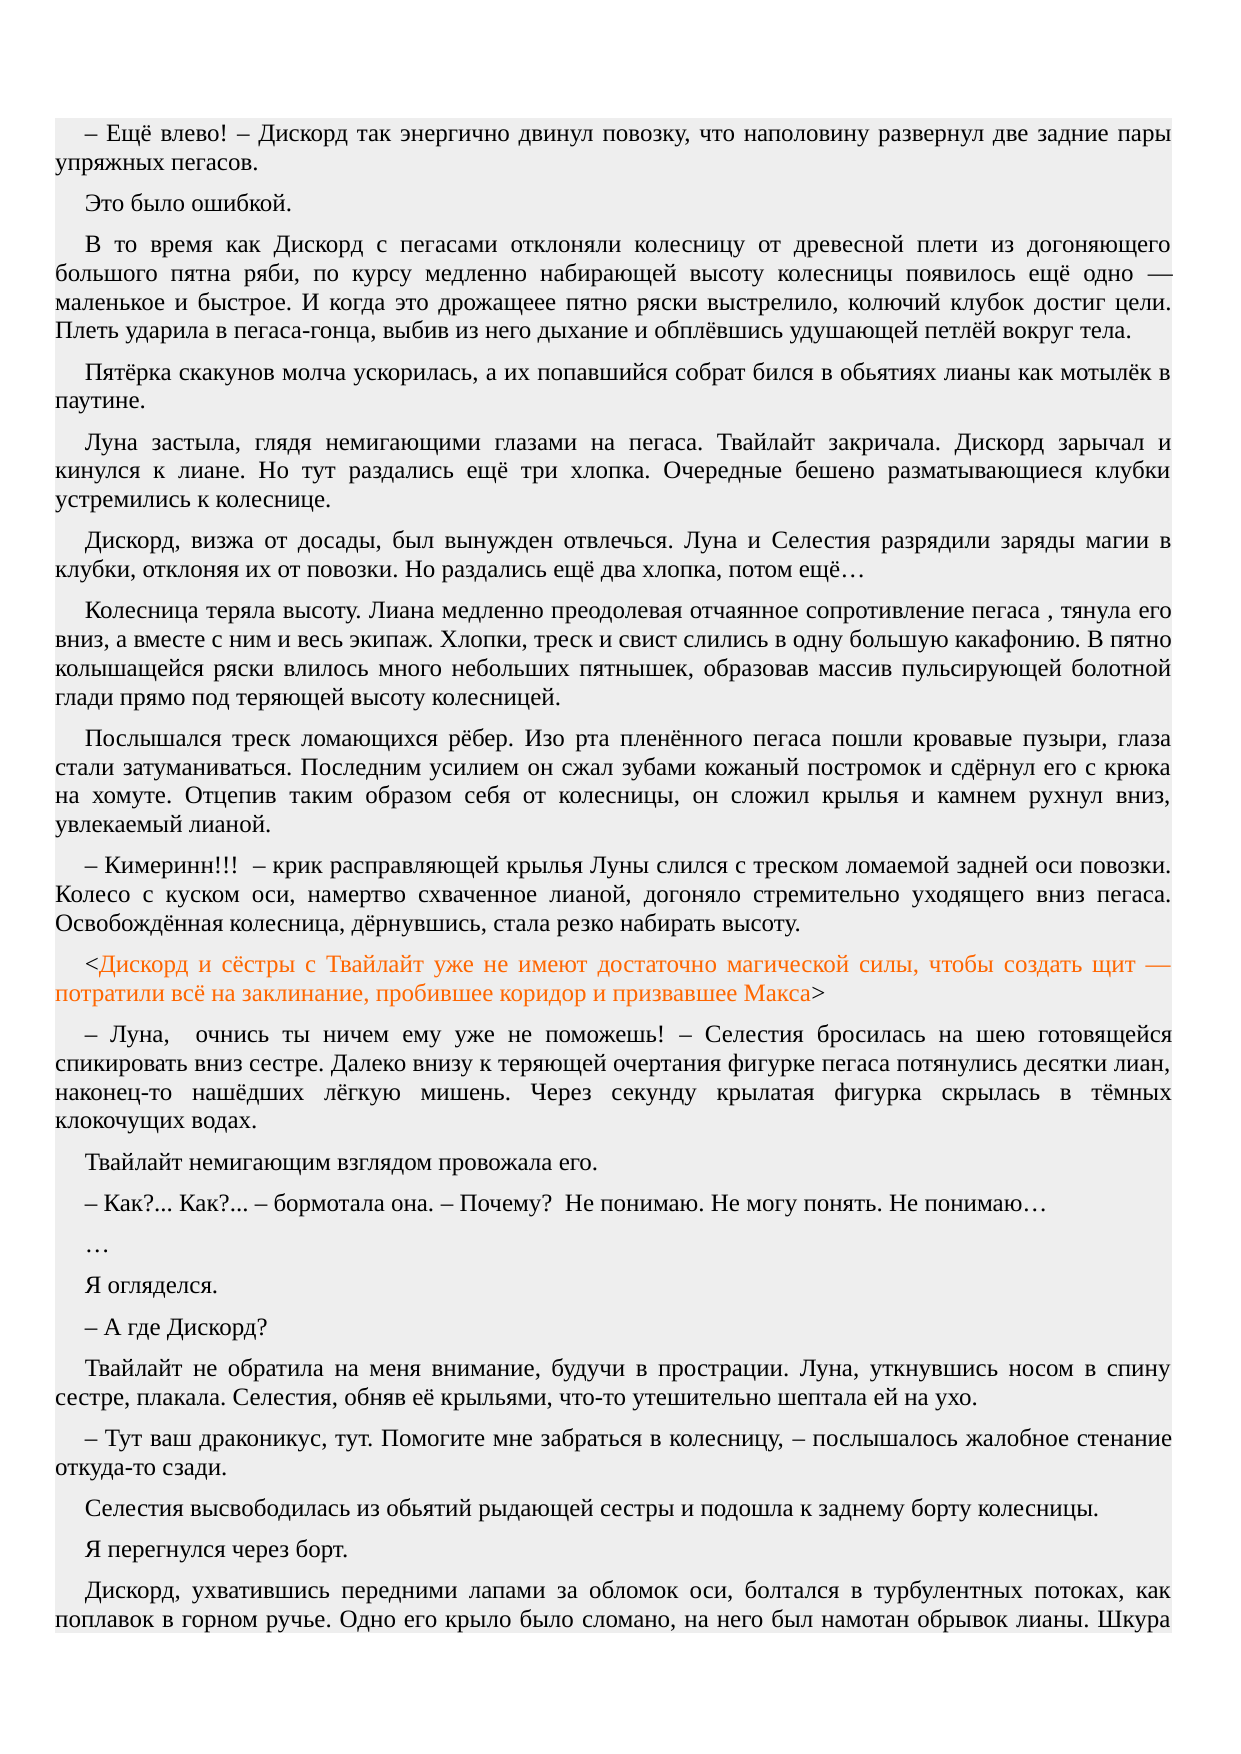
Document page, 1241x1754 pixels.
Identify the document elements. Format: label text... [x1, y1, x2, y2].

text Селестия высвободилась из обьятий рыдающей сестры и подошла к заднему борту колесницы. [55, 1493, 1172, 1522]
text Я перегнулся через борт. [55, 1534, 1172, 1563]
text – Как?... Как?... – бормотала она. – Почему? Не понимаю. Не могу понять. Не понимаю… [55, 1188, 1172, 1217]
text Пятёрка скакунов молча ускорилась, а их попавшийся собрат бился в обьятиях лианы как мотылёк в паутине. [55, 357, 1172, 414]
text Послышался треск ломающихся рёбер. Изо рта пленённого пегаса пошли кровавые пузыри, глаза стали затуманиваться. Последним усилием он сжал зубами кожаный постромок и сдёрнул его с крюка на хомуте. Отцепив таким образом себя от колесницы, он сложил крылья и камнем рухнул вниз, увлекаемый лианой. [55, 723, 1172, 838]
text Дискорд, ухватившись передними лапами за обломок оси, болтался в турбулентных потоках, как поплавок в горном ручье. Одно его крыло было сломано, на него был намотан обрывок лианы. Шкура [55, 1576, 1172, 1633]
text – Луна, очнись ты ничем ему уже не поможешь! – Селестия бросилась на шею готовящейся спикировать вниз сестре. Далеко внизу к теряющей очертания фигурке пегаса потянулись десятки лиан, наконец-то нашёдших лёгкую мишень. Через секунду крылатая фигурка скрылась в тёмных клокочущих водах. [55, 1019, 1172, 1134]
text Дискорд, визжа от досады, был вынужден отвлечься. Луна и Селестия разрядили заряды магии в клубки, отклоняя их от повозки. Но раздались ещё два хлопка, потом ещё… [55, 526, 1172, 583]
text <Дискорд и сёстры с Твайлайт уже не имеют достаточно магической силы, чтобы создать щит — потратили всё на заклинание, пробившее коридор и призвавшее Макса> [55, 949, 1172, 1007]
text Это было ошибкой. [55, 188, 1172, 217]
text – Тут ваш драконикус, тут. Помогите мне забраться в колесницу, – послышалось жалобное стенание откуда-то сзади. [55, 1423, 1172, 1481]
text Колесница теряла высоту. Лиана медленно преодолевая отчаянное сопротивление пегаса , тянула его вниз, а вместе с ним и весь экипаж. Хлопки, треск и свист слились в одну большую какафонию. В пятно колышащейся ряски влилось много небольших пятнышек, образовав массив пульсирующей болотной глади прямо под теряющей высоту колесницей. [55, 596, 1172, 711]
text В то время как Дискорд с пегасами отклоняли колесницу от древесной плети из догоняющего большого пятна ряби, по курсу медленно набирающей высоту колесницы появилось ещё одно — маленькое и быстрое. И когда это дрожащеее пятно ряски выстрелило, колючий клубок достиг цели. Плеть ударила в пегаса-гонца, выбив из него дыхание и обплёвшись удушающей петлёй вокруг тела. [55, 229, 1172, 344]
text – Кимеринн!!! – крик расправляющей крылья Луны слился с треском ломаемой задней оси повозки. Колесо с куском оси, намертво схваченное лианой, догоняло стремительно уходящего вниз пегаса. Освобождённая колесница, дёрнувшись, стала резко набирать высоту. [55, 851, 1172, 937]
text … [55, 1229, 1172, 1258]
text – А где Дискорд? [55, 1312, 1172, 1341]
text Я огляделся. [55, 1271, 1172, 1299]
text Твайлайт немигающим взглядом провожала его. [55, 1147, 1172, 1176]
text Твайлайт не обратила на меня внимание, будучи в прострации. Луна, уткнувшись носом в спину сестре, плакала. Селестия, обняв её крыльями, что-то утешительно шептала ей на ухо. [55, 1353, 1172, 1411]
text Луна застыла, глядя немигающими глазами на пегаса. Твайлайт закричала. Дискорд зарычал и кинулся к лиане. Но тут раздались ещё три хлопка. Очередные бешено разматывающиеся клубки устремились к колеснице. [55, 427, 1172, 513]
text – Ещё влево! – Дискорд так энергично двинул повозку, что наполовину развернул две задние пары упряжных пегасов. [55, 118, 1172, 176]
